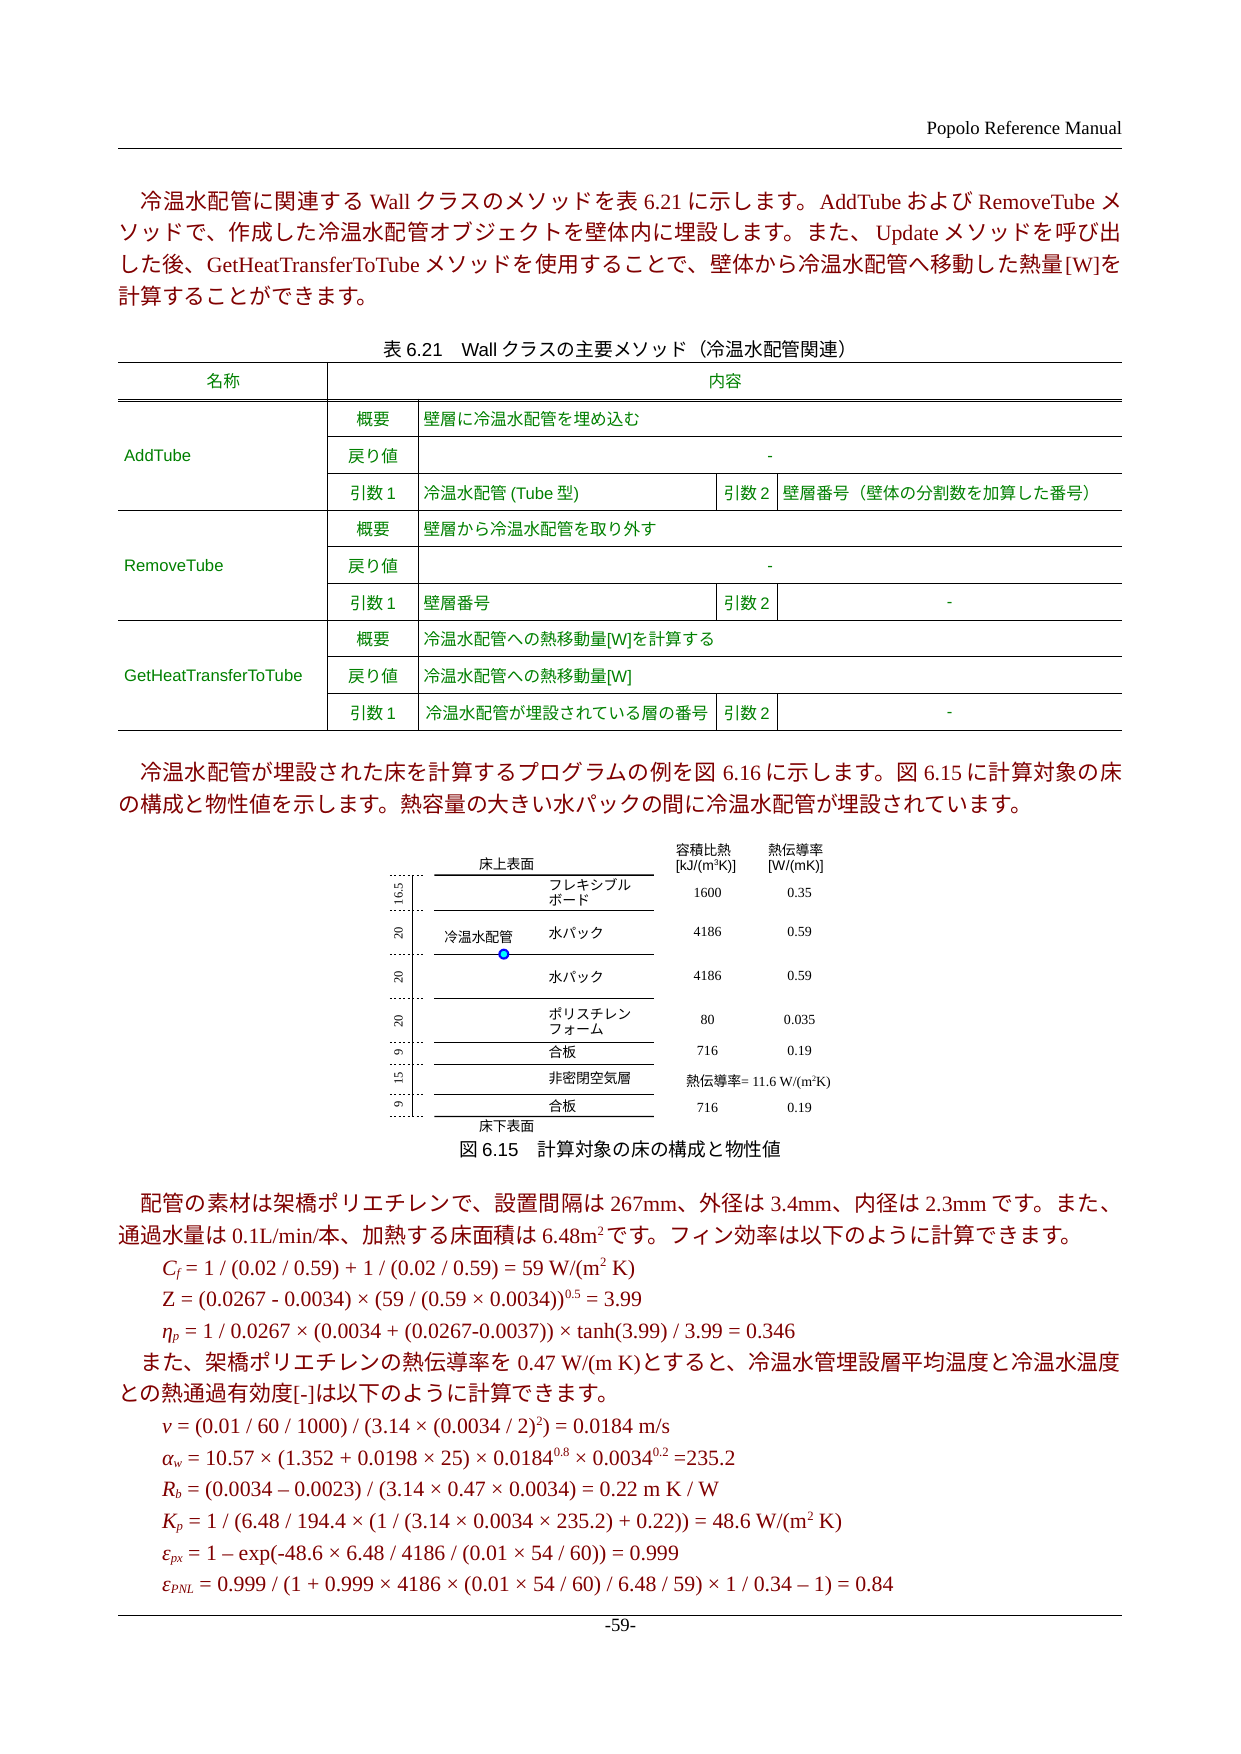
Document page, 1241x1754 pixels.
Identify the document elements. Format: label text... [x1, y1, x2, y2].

table_cell 冷温水配管 (Tube型) [419, 474, 716, 510]
table_cell 壁層番号（壁体の分割数を加算した番号） [778, 474, 1122, 510]
table_cell 壁層から冷温水配管を取り外す [419, 511, 1122, 546]
text 図6.15 計算対象の床の構成と物性値 [118, 843, 1122, 1162]
table_cell 壁層に冷温水配管を埋め込む [419, 402, 1122, 436]
text 表6.21 Wallクラスの主要メソッド（冷温水配管関連） [118, 334, 1122, 362]
table_cell 引数2 [717, 584, 777, 620]
text 冷温水配管に関連するWallクラスのメソッドを表6.21に示します。AddTubeおよびRemoveTubeメソッドで、作成した冷温水配管オブジェクトを壁体内に埋設します。また、Updateメソッドを呼び出した後、GetHeatTransferToTubeメソッドを使用することで、壁体から冷温水配管へ移動した熱量[W]を計算することができます。 [118, 184, 1122, 310]
table_cell 引数1 [328, 474, 418, 510]
text ηp = 1 / 0.0267 × (0.0034 + (0.0267-0.0037)) × tanh(3.99) / 3.99 = 0.346 [118, 1313, 1122, 1345]
table_cell 戻り値 [328, 657, 418, 693]
table_cell 戻り値 [328, 547, 418, 583]
table_cell 冷温水配管が埋設されている層の番号 [419, 694, 716, 730]
text 配管の素材は架橋ポリエチレンで、設置間隔は267mm、外径は3.4mm、内径は2.3mmです。また、通過水量は0.1L/min/本、加熱する床面積は6.48m2です。フィン効率は以下のように計算できます。 [118, 1186, 1122, 1250]
table_cell 概要 [328, 402, 418, 436]
table_cell GetHeatTransferToTube [118, 621, 327, 730]
table_cell 引数2 [717, 694, 777, 730]
text また、架橋ポリエチレンの熱伝導率を0.47 W/(m K)とすると、冷温水管埋設層平均温度と冷温水温度との熱通過有効度[-]は以下のように計算できます。 [118, 1345, 1122, 1408]
table_cell 壁層番号 [419, 584, 716, 620]
text Rb = (0.0034 – 0.0023) / (3.14 × 0.47 × 0.0034) = 0.22 m K / W [118, 1471, 1122, 1503]
table_cell - [419, 437, 1122, 473]
table_cell - [419, 547, 1122, 583]
text Cf = 1 / (0.02 / 0.59) + 1 / (0.02 / 0.59) = 59 W/(m2 K) [118, 1250, 1122, 1281]
text 冷温水配管が埋設された床を計算するプログラムの例を図6.16に示します。図6.15に計算対象の床の構成と物性値を示します。熱容量の大きい水パックの間に冷温水配管が埋設されています。 [118, 755, 1122, 818]
table_cell 冷温水配管への熱移動量[W] [419, 657, 1122, 693]
table_cell 戻り値 [328, 437, 418, 473]
text εpx = 1 – exp(-48.6 × 6.48 / 4186 / (0.01 × 54 / 60)) = 0.999 [118, 1535, 1122, 1566]
text v = (0.01 / 60 / 1000) / (3.14 × (0.0034 / 2)2) = 0.0184 m/s [118, 1408, 1122, 1440]
table_cell AddTube [118, 402, 327, 510]
table_cell 概要 [328, 511, 418, 546]
text Kp = 1 / (6.48 / 194.4 × (1 / (3.14 × 0.0034 × 235.2) + 0.22)) = 48.6 W/(m2 K) [118, 1503, 1122, 1535]
table_cell 引数2 [717, 474, 777, 510]
table_cell RemoveTube [118, 511, 327, 620]
table_cell - [778, 584, 1122, 620]
text Z = (0.0267 - 0.0034) × (59 / (0.59 × 0.0034))0.5 = 3.99 [118, 1281, 1122, 1313]
table_cell 引数1 [328, 694, 418, 730]
table_header 名称 [118, 363, 327, 398]
text αw = 10.57 × (1.352 + 0.0198 × 25) × 0.01840.8 × 0.00340.2 =235.2 [118, 1440, 1122, 1471]
table_cell 概要 [328, 621, 418, 656]
table_cell - [778, 694, 1122, 730]
table_cell 冷温水配管への熱移動量[W]を計算する [419, 621, 1122, 656]
table_header 内容 [328, 363, 1122, 398]
text εPNL = 0.999 / (1 + 0.999 × 4186 × (0.01 × 54 / 60) / 6.48 / 59) × 1 / 0.34 – 1) = 0.84 [118, 1566, 1122, 1598]
table_cell 引数1 [328, 584, 418, 620]
